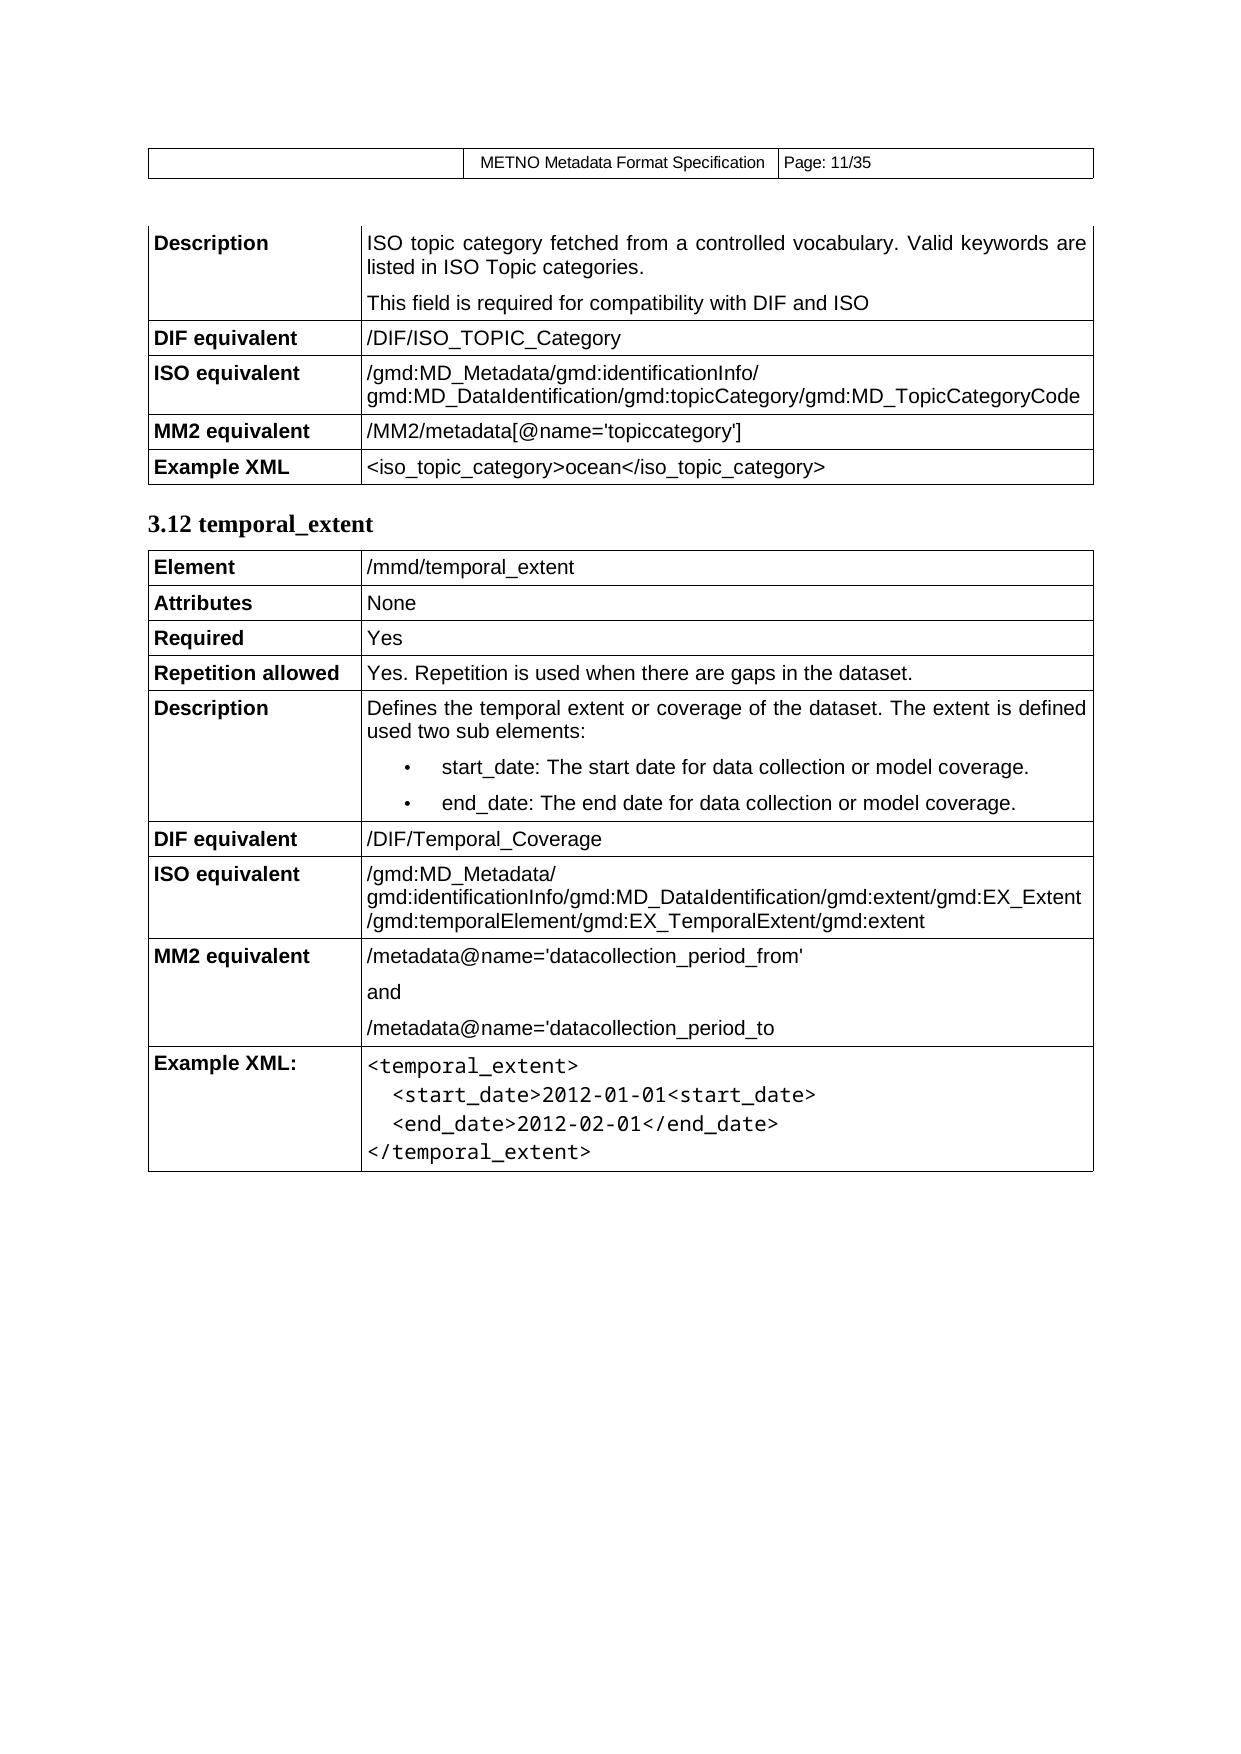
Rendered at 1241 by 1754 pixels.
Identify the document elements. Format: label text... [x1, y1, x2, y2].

table_cell Example XML [149, 450, 361, 484]
table_cell DIF equivalent [149, 321, 361, 355]
table_cell <iso_topic_category>ocean</iso_topic_category> [362, 450, 1093, 484]
table_cell /metadata@name='datacollection_period_from' and /metadata@name='datacollection_period_to [362, 939, 1093, 1046]
table_cell DIF equivalent [149, 822, 361, 856]
table_cell /DIF/ISO_TOPIC_Category [362, 321, 1093, 355]
table_cell ISO equivalent [149, 857, 361, 938]
table_cell Yes [362, 621, 1093, 655]
table_cell /gmd:MD_Metadata/gmd:identificationInfo/ gmd:MD_DataIdentification/gmd:topicCategory/gmd:MD_TopicCategoryCode [362, 356, 1093, 414]
table_cell None [362, 586, 1093, 620]
subtitle temporal_extent [148, 509, 1093, 537]
table_header Element [149, 551, 361, 585]
table_cell Repetition allowed [149, 656, 361, 690]
table_cell <temporal_extent> <start_date>2012-01-01<start_date> <end_date>2012-02-01</end_date> </temporal_extent> [362, 1047, 1093, 1171]
table_cell Description [149, 691, 361, 821]
table_cell /gmd:MD_Metadata/ gmd:identificationInfo/gmd:MD_DataIdentification/gmd:extent/gmd:EX_Extent/gmd:temporalElement/gmd:EX_TemporalExtent/gmd:extent [362, 857, 1093, 938]
table_cell /DIF/Temporal_Coverage [362, 822, 1093, 856]
table_cell MM2 equivalent [149, 415, 361, 449]
table_cell Yes. Repetition is used when there are gaps in the dataset. [362, 656, 1093, 690]
table_cell Defines the temporal extent or coverage of the dataset. The extent is defined used two sub elements: start_date: The start date for data collection or model coverage. end_date: The end date for data collection or model coverage. [362, 691, 1093, 821]
table_cell Description [149, 226, 361, 320]
table_cell Required [149, 621, 361, 655]
table_cell ISO topic category fetched from a controlled vocabulary. Valid keywords are listed in ISO Topic categories. This field is required for compatibility with DIF and ISO [362, 226, 1093, 320]
table_cell /MM2/metadata[@name='topiccategory'] [362, 415, 1093, 449]
table_cell ISO equivalent [149, 356, 361, 414]
table_header /mmd/temporal_extent [362, 551, 1093, 585]
table_cell Example XML: [149, 1047, 361, 1171]
table_cell MM2 equivalent [149, 939, 361, 1046]
table_cell Attributes [149, 586, 361, 620]
